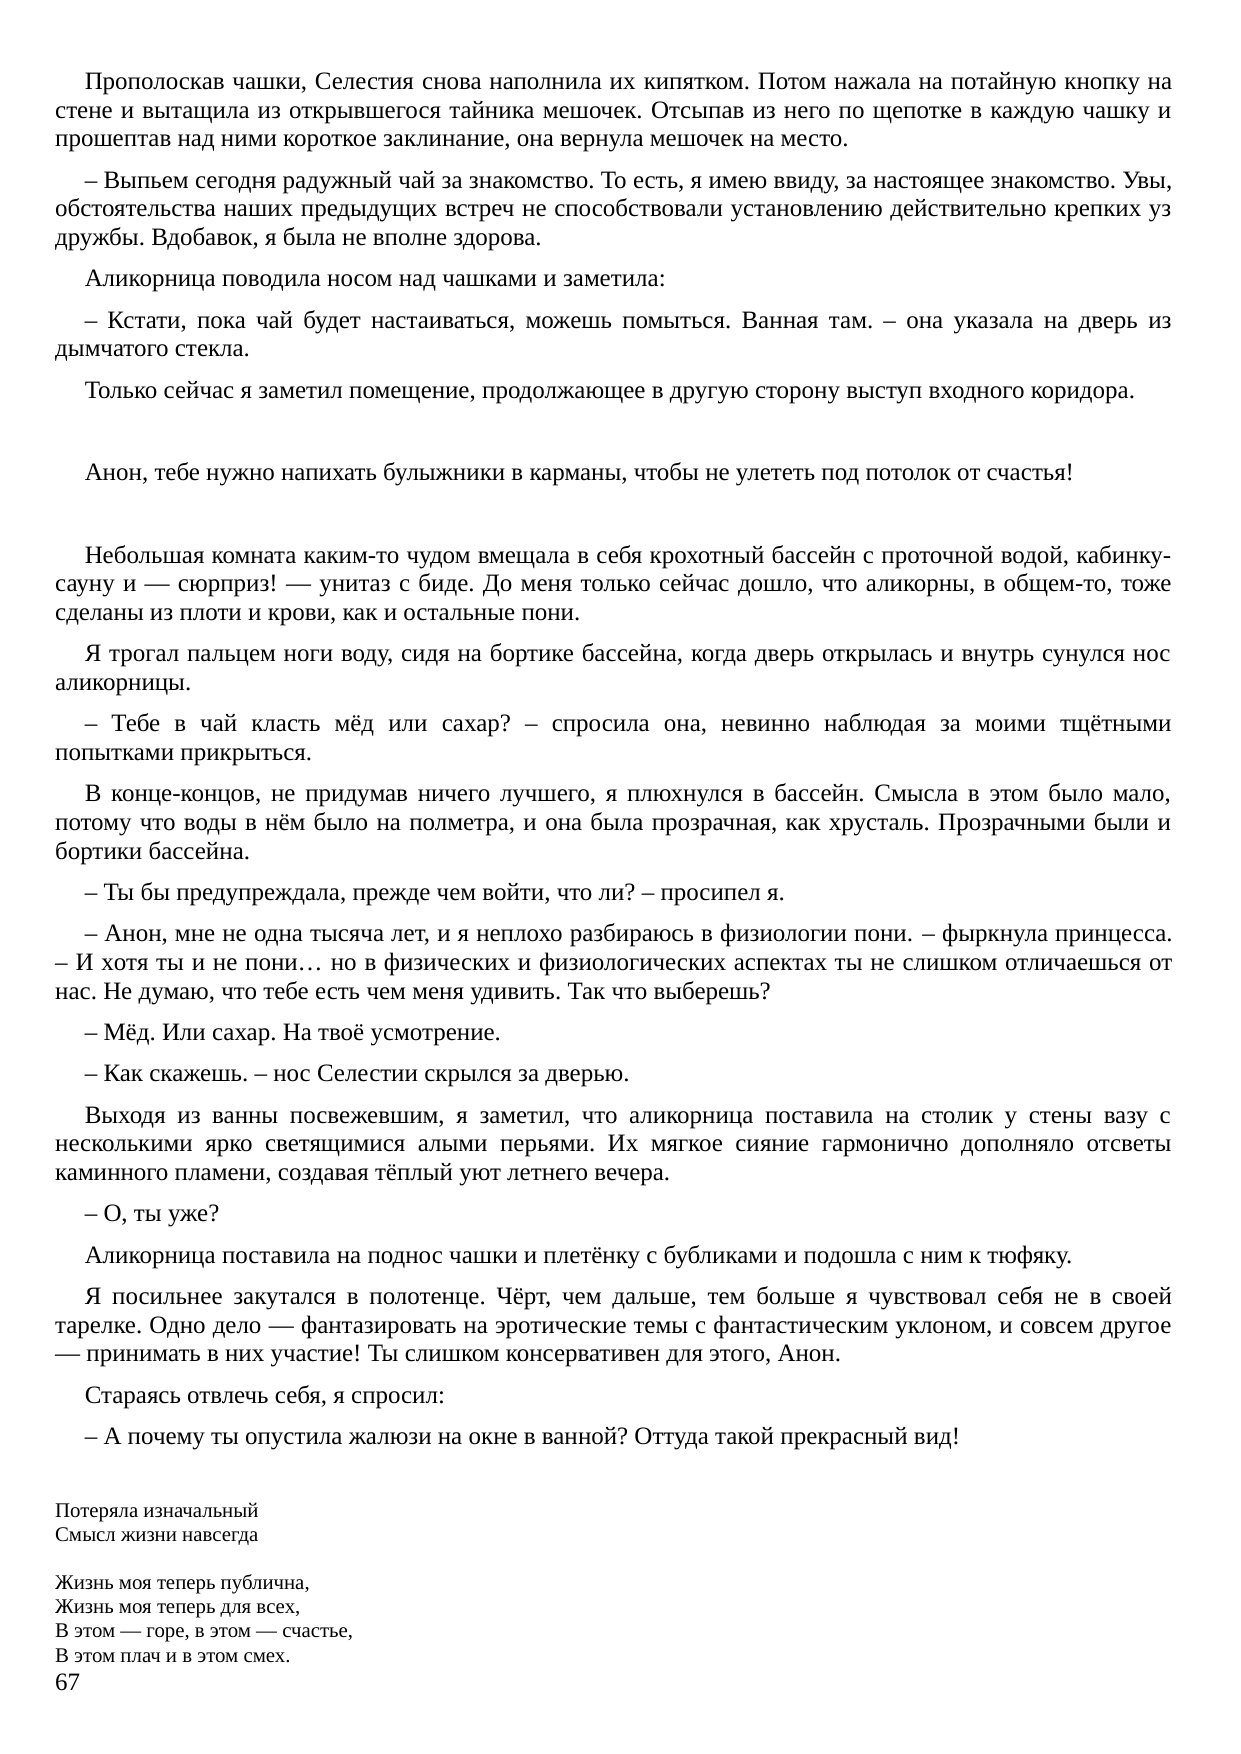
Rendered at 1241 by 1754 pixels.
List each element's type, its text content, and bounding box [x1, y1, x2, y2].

text – Кстати, пока чай будет настаиваться, можешь помыться. Ванная там. – она указала на дверь из дымчатого стекла. [55, 305, 1173, 362]
text – Мёд. Или сахар. На твоё усмотрение. [55, 1017, 1173, 1046]
text – Ты бы предупреждала, прежде чем войти, что ли? – просипел я. [55, 877, 1173, 906]
text Аликорница поставила на поднос чашки и плетёнку с бубликами и подошла с ним к тюфяку. [55, 1240, 1173, 1268]
text Жизнь моя теперь публична, [55, 1570, 1173, 1594]
text – Выпьем сегодня радужный чай за знакомство. То есть, я имею ввиду, за настоящее знакомство. Увы, обстоятельства наших предыдущих встреч не способствовали установлению действительно крепких уз дружбы. Вдобавок, я была не вполне здорова. [55, 165, 1173, 251]
text Только сейчас я заметил помещение, продолжающее в другую сторону выступ входного коридора. [55, 375, 1173, 403]
text Анон, тебе нужно напихать булыжники в карманы, чтобы не улететь под потолок от счастья! [55, 457, 1173, 486]
text Прополоскав чашки, Селестия снова наполнила их кипятком. Потом нажала на потайную кнопку на стене и вытащила из открывшегося тайника мешочек. Отсыпав из него по щепотке в каждую чашку и прошептав над ними короткое заклинание, она вернула мешочек на место. [55, 66, 1173, 152]
text – Как скажешь. – нос Селестии скрылся за дверью. [55, 1058, 1173, 1087]
text Я посильнее закутался в полотенце. Чёрт, чем дальше, тем больше я чувствовал себя не в своей тарелке. Одно дело — фантазировать на эротические темы с фантастическим уклоном, и совсем другое — принимать в них участие! Ты слишком консервативен для этого, Анон. [55, 1281, 1173, 1367]
text – Анон, мне не одна тысяча лет, и я неплохо разбираюсь в физиологии пони. – фыркнула принцесса. – И хотя ты и не пони… но в физических и физиологических аспектах ты не слишком отличаешься от нас. Не думаю, что тебе есть чем меня удивить. Так что выберешь? [55, 918, 1173, 1005]
text Потеряла изначальный [55, 1498, 1173, 1522]
text – Тебе в чай класть мёд или сахар? – спросила она, невинно наблюдая за моими тщётными попытками прикрыться. [55, 708, 1173, 766]
text В этом — горе, в этом — счастье, [55, 1618, 1173, 1642]
text Жизнь моя теперь для всех, [55, 1594, 1173, 1618]
text В этом плач и в этом смех. [55, 1642, 1173, 1667]
text – О, ты уже? [55, 1198, 1173, 1227]
text Стараясь отвлечь себя, я спросил: [55, 1380, 1173, 1408]
text Смысл жизни навсегда [55, 1522, 1173, 1546]
text Небольшая комната каким-то чудом вмещала в себя крохотный бассейн с проточной водой, кабинку-сауну и — сюрприз! — унитаз с биде. До меня только сейчас дошло, что аликорны, в общем-то, тоже сделаны из плоти и крови, как и остальные пони. [55, 540, 1173, 626]
text – А почему ты опустила жалюзи на окне в ванной? Оттуда такой прекрасный вид! [55, 1421, 1173, 1450]
text Я трогал пальцем ноги воду, сидя на бортике бассейна, когда дверь открылась и внутрь сунулся нос аликорницы. [55, 638, 1173, 696]
text В конце-концов, не придумав ничего лучшего, я плюхнулся в бассейн. Смысла в этом было мало, потому что воды в нём было на полметра, и она была прозрачная, как хрусталь. Прозрачными были и бортики бассейна. [55, 778, 1173, 865]
text Аликорница поводила носом над чашками и заметила: [55, 263, 1173, 292]
text Выходя из ванны посвежевшим, я заметил, что аликорница поставила на столик у стены вазу с несколькими ярко светящимися алыми перьями. Их мягкое сияние гармонично дополняло отсветы каминного пламени, создавая тёплый уют летнего вечера. [55, 1100, 1173, 1186]
